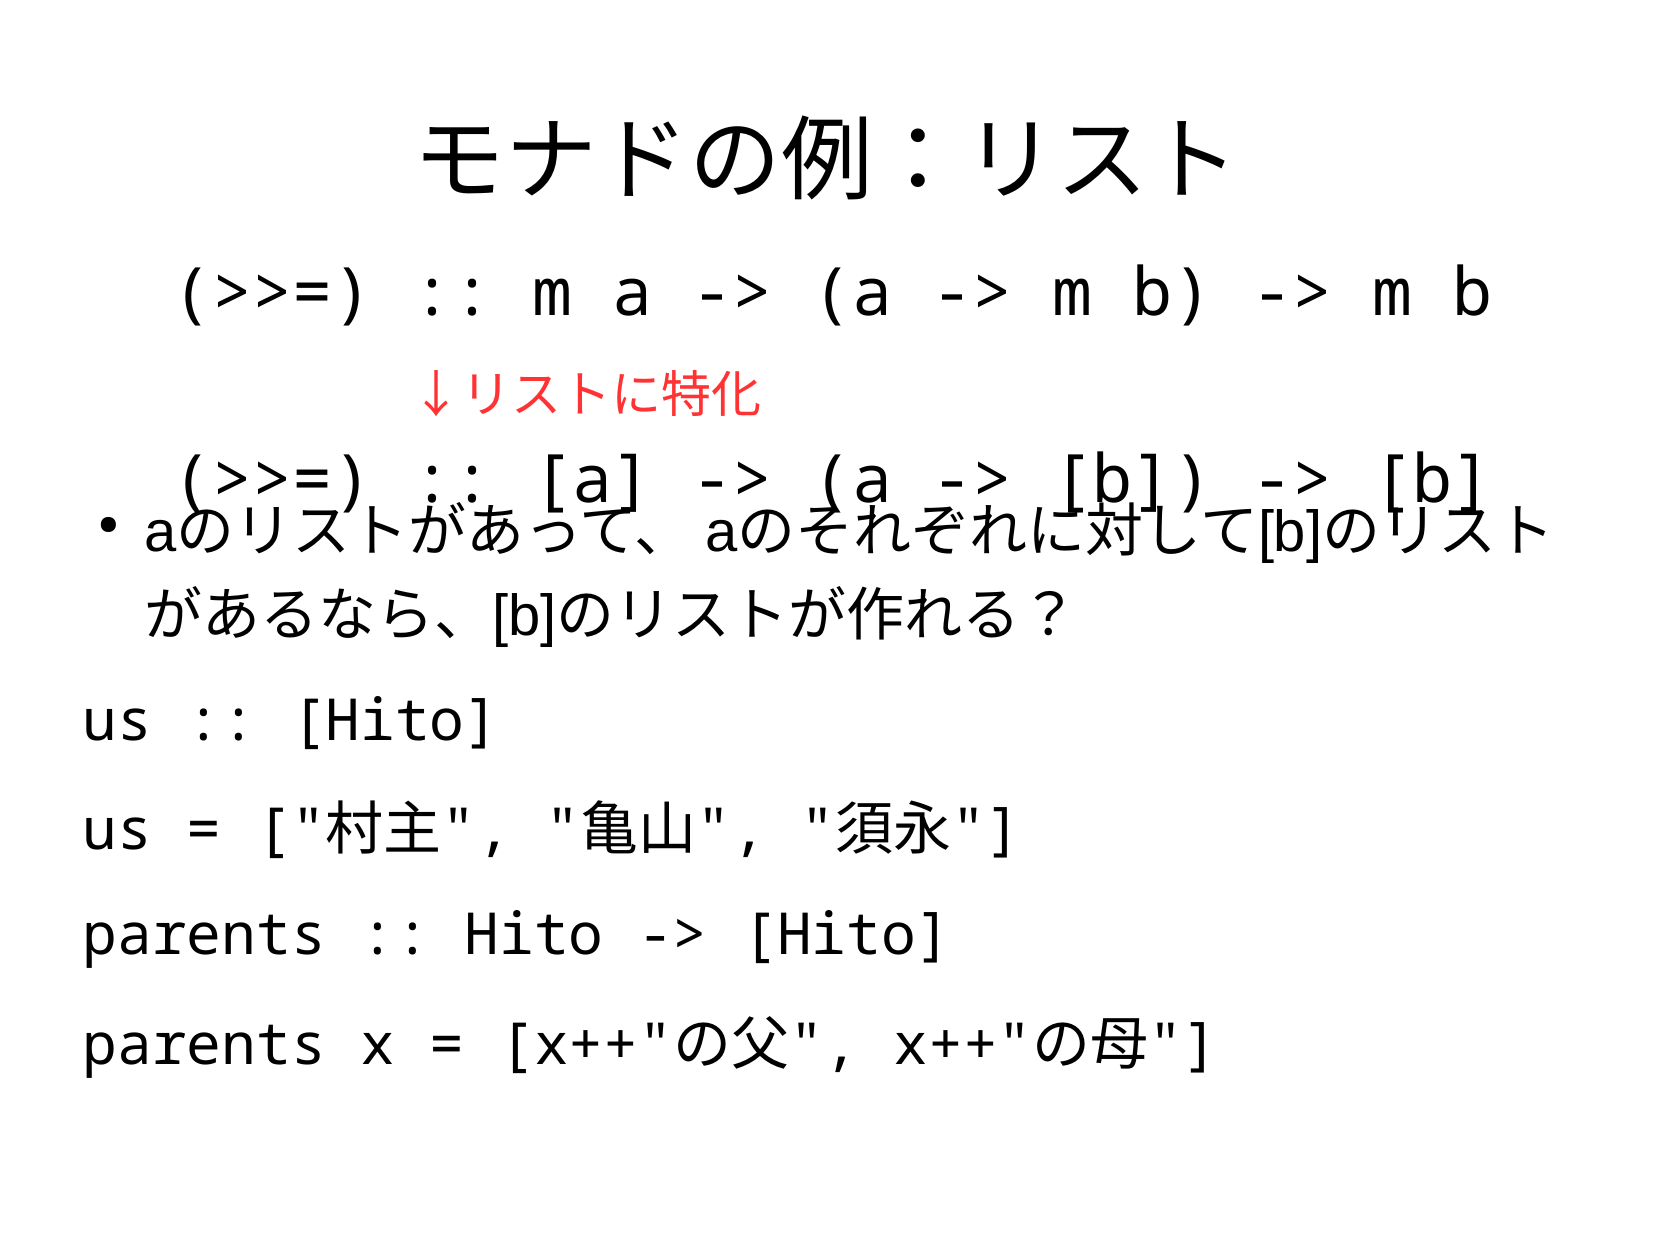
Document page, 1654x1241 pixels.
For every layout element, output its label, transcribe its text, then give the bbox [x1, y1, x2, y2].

text_box (>>=) :: m a -> (a -> m b) -> m b ↓リストに特化 (>>=) :: [a] -> (a -> [b]) -> [b] [157, 236, 1508, 466]
list aのリストがあって、 aのそれぞれに対して[b]のリストがあるなら、[b]のリストが作れる？ us :: [Hito] us = ["村主", "亀山", "須永"] parents :: Hito -> [Hito] parents x = [x++"の父", x++"の母"] [82, 484, 1571, 1087]
title モナドの例：リスト [82, 49, 1571, 257]
